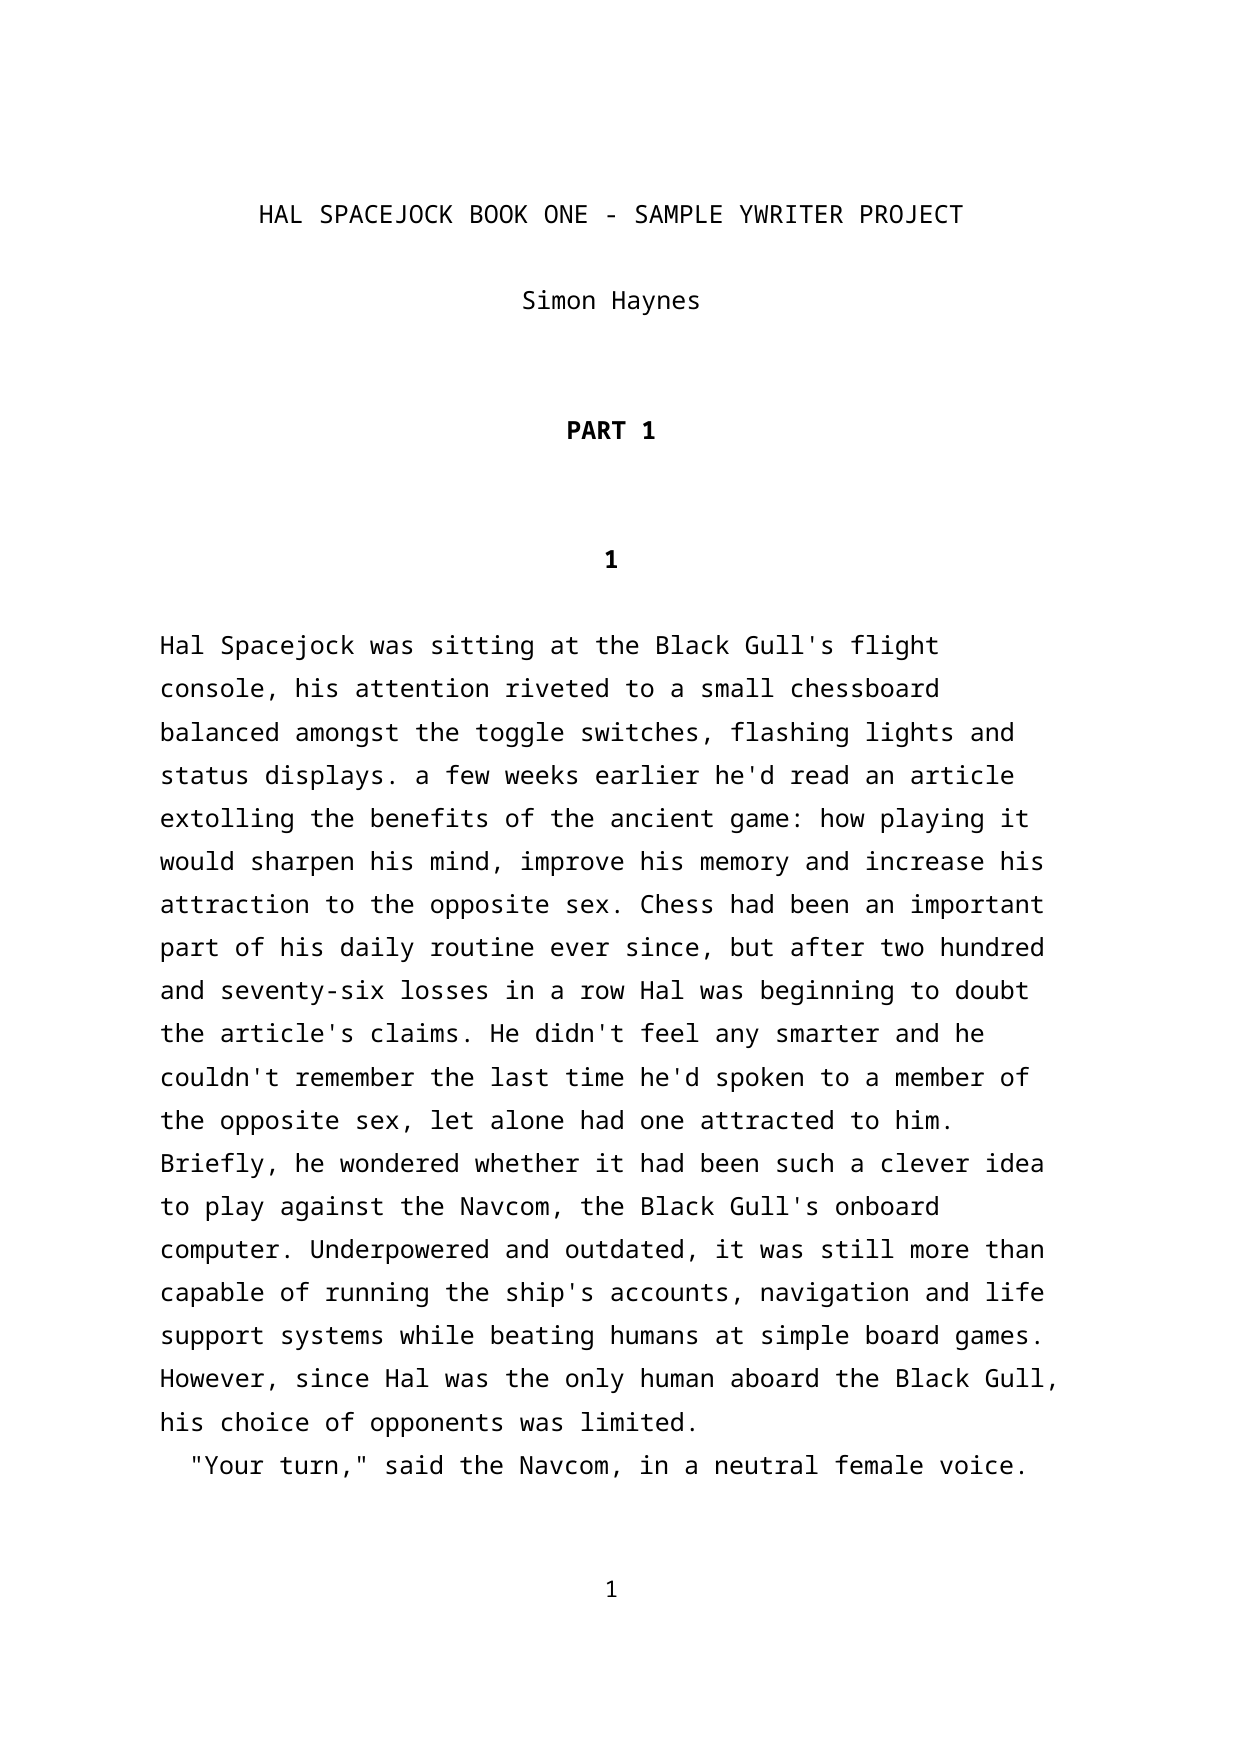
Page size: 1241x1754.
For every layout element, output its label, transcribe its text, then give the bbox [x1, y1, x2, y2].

subtitle Part 1 [159, 404, 1063, 448]
text Hal Spacejock was sitting at the Black Gull's flight console, his attention riveted to a small chessboard balanced amongst the toggle switches, flashing lights and status displays. a few weeks earlier he'd read an article extolling the benefits of the ancient game: how playing it would sharpen his mind, improve his memory and increase his attraction to the opposite sex. Chess had been an important part of his daily routine ever since, but after two hundred and seventy-six losses in a row Hal was beginning to doubt the article's claims. He didn't feel any smarter and he couldn't remember the last time he'd spoken to a member of the opposite sex, let alone had one attracted to him. Briefly, he wondered whether it had been such a clever idea to play against the Navcom, the Black Gull's onboard computer. Underpowered and outdated, it was still more than capable of running the ship's accounts, navigation and life support systems while beating humans at simple board games. However, since Hal was the only human aboard the Black Gull, his choice of opponents was limited. [159, 620, 1063, 1439]
title Hal Spacejock book one - Sample yWriter Project [159, 189, 1063, 232]
text "Your turn," said the Navcom, in a neutral female voice. [159, 1439, 1063, 1483]
subtitle 1 [159, 534, 1063, 577]
subtitle Simon Haynes [159, 275, 1063, 318]
